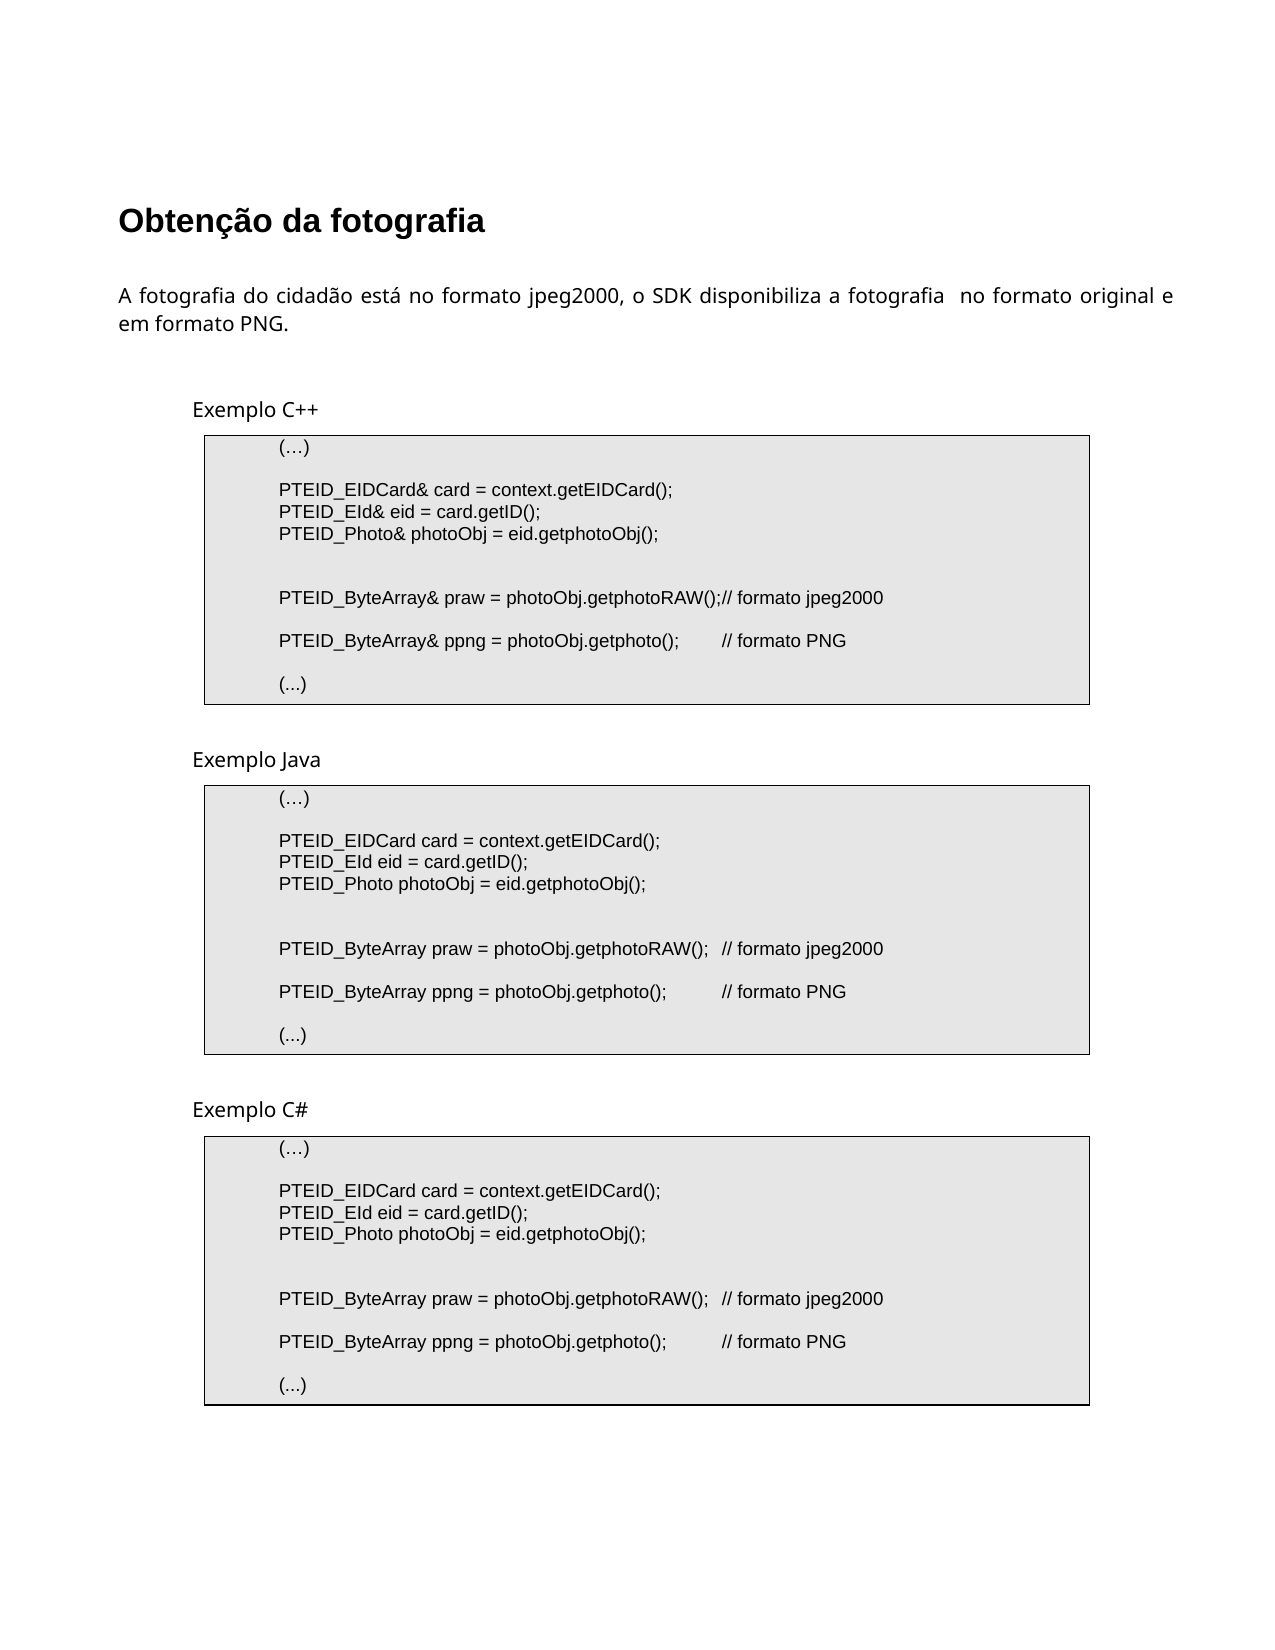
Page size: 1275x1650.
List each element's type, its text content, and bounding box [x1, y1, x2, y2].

text PTEID_Photo photoObj = eid.getphotoObj(); [205, 1223, 1089, 1245]
text (…) [205, 436, 1089, 458]
text PTEID_EId eid = card.getID(); [205, 1202, 1089, 1223]
text Exemplo Java [192, 745, 1176, 773]
text (…) [205, 786, 1089, 808]
text PTEID_EIDCard card = context.getEIDCard(); [205, 829, 1089, 851]
text PTEID_ByteArray ppng = photoObj.getphoto(); // formato PNG [205, 981, 1089, 1002]
text PTEID_EId& eid = card.getID(); [205, 501, 1089, 522]
text PTEID_ByteArray& ppng = photoObj.getphoto(); // formato PNG [205, 630, 1089, 652]
text Exemplo C# [192, 1096, 1176, 1124]
text PTEID_Photo& photoObj = eid.getphotoObj(); [205, 522, 1089, 544]
text PTEID_Photo photoObj = eid.getphotoObj(); [205, 873, 1089, 894]
text (...) [205, 673, 1089, 695]
subtitle Obtenção da fotografia [118, 201, 1176, 240]
text PTEID_ByteArray praw = photoObj.getphotoRAW(); // formato jpeg2000 [205, 1288, 1089, 1309]
text A fotografia do cidadão está no formato jpeg2000, o SDK disponibiliza a fotografia no formato original e em formato PNG. [118, 281, 1176, 338]
text PTEID_EIDCard card = context.getEIDCard(); [205, 1180, 1089, 1202]
text PTEID_ByteArray& praw = photoObj.getphotoRAW(); // formato jpeg2000 [205, 587, 1089, 608]
text PTEID_ByteArray ppng = photoObj.getphoto(); // formato PNG [205, 1331, 1089, 1352]
text Exemplo C++ [192, 395, 1176, 423]
text PTEID_EIDCard& card = context.getEIDCard(); [205, 479, 1089, 501]
text PTEID_ByteArray praw = photoObj.getphotoRAW(); // formato jpeg2000 [205, 937, 1089, 959]
text PTEID_EId eid = card.getID(); [205, 851, 1089, 873]
text (…) [205, 1137, 1089, 1158]
text (...) [205, 1024, 1089, 1045]
text (...) [205, 1374, 1089, 1396]
